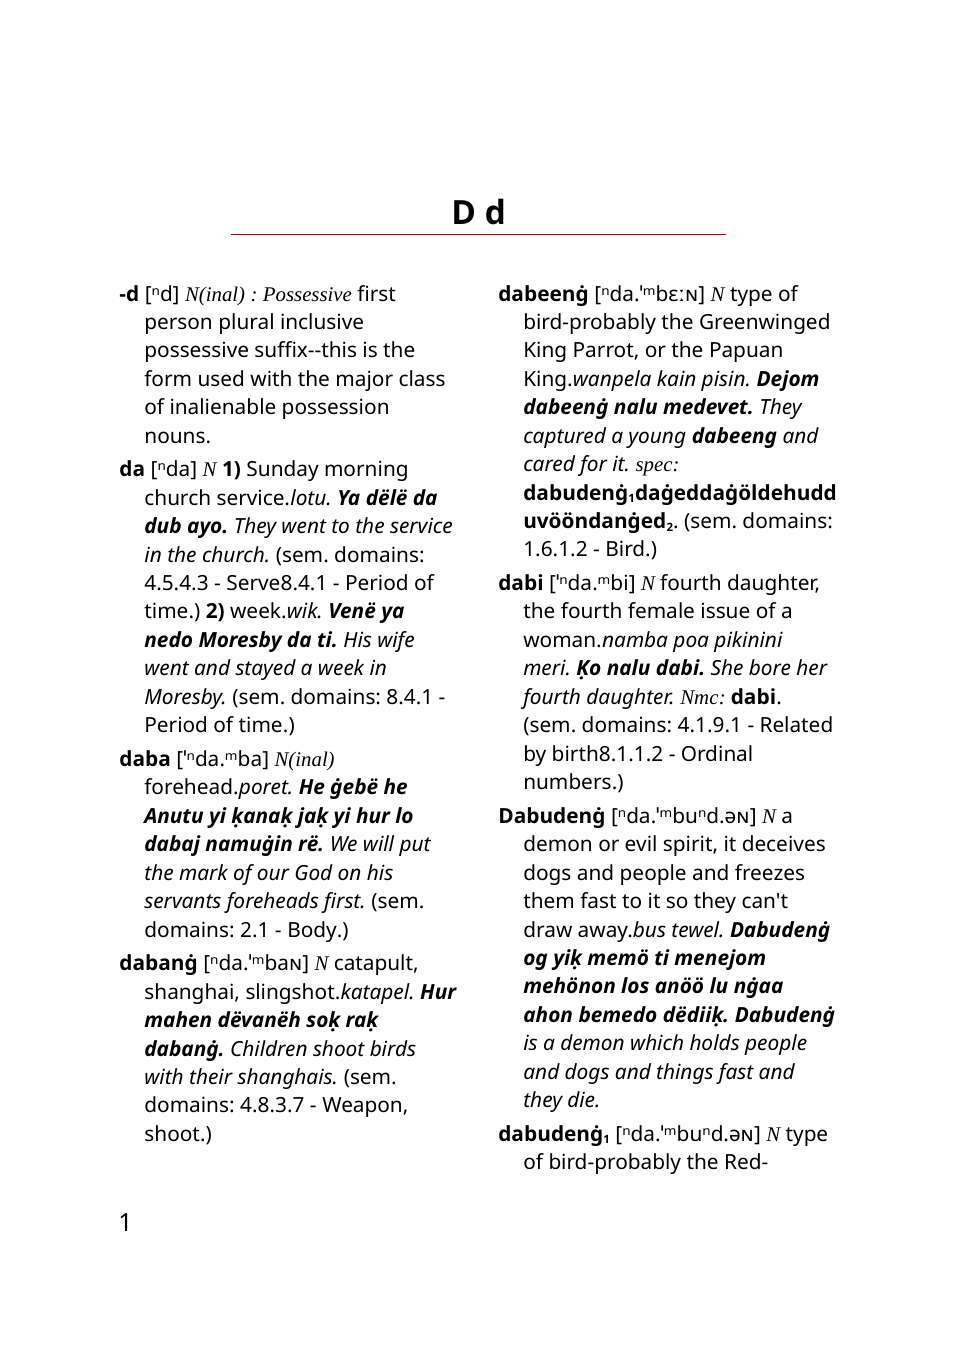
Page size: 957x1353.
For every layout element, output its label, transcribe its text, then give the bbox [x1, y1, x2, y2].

text dabeenġ [ⁿda.ˈᵐbɛːɴ] N type of bird-probably the Greenwinged King Parrot, or the Papuan King.wanpela kain pisin. Dejom dabeenġ nalu medevet. They captured a young dabeeng and cared for it. spec: dabudenġ1daġeddaġöldehudduvööndanġed2. (sem. domains: 1.6.1.2 - Bird.) [498, 277, 837, 565]
text dabi [ˈⁿda.ᵐbi] N fourth daughter, the fourth female issue of a woman.namba poa pikinini meri. Ḳo nalu dabi. She bore her fourth daughter. Nmc: dabi. (sem. domains: 4.1.9.1 - Related by birth8.1.1.2 - Ordinal numbers.) [498, 565, 837, 798]
text dabanġ [ⁿda.ˈᵐbaɴ] N catapult, shanghai, slingshot.katapel. Hur mahen dëvanëh soḳ raḳ dabanġ. Children shoot birds with their shanghais. (sem. domains: 4.8.3.7 - Weapon, shoot.) [119, 945, 458, 1152]
text D d [231, 180, 726, 234]
text daba [ˈⁿda.ᵐba] N(inal) forehead.poret. He ġebë he Anutu yi ḳanaḳ jaḳ yi hur lo dabaj namuġin rë. We will put the mark of our God on his servants foreheads first. (sem. domains: 2.1 - Body.) [119, 741, 458, 945]
text dabudenġ1 [ⁿda.ˈᵐbuⁿd.əɴ] N type of bird-probably the Red- [498, 1116, 837, 1180]
text da [ⁿda] N 1) Sunday morning church service.lotu. Ya dëlë da dub ayo. They went to the service in the church. (sem. domains: 4.5.4.3 - Serve8.4.1 - Period of time.) 2) week.wik. Venë ya nedo Moresby da ti. His wife went and stayed a week in Moresby. (sem. domains: 8.4.1 - Period of time.) [119, 451, 458, 741]
text Dabudenġ [ⁿda.ˈᵐbuⁿd.əɴ] N a demon or evil spirit, it deceives dogs and people and freezes them fast to it so they can't draw away.bus tewel. Dabudenġ og yiḳ memö ti menejom mehönon los anöö lu nġaa ahon bemedo dëdiiḳ. Dabudenġ is a demon which holds people and dogs and things fast and they die. [498, 798, 837, 1116]
text -d [ⁿd] N(inal) : Possessive first person plural inclusive possessive suffix--this is the form used with the major class of inalienable possession nouns. [119, 277, 458, 451]
